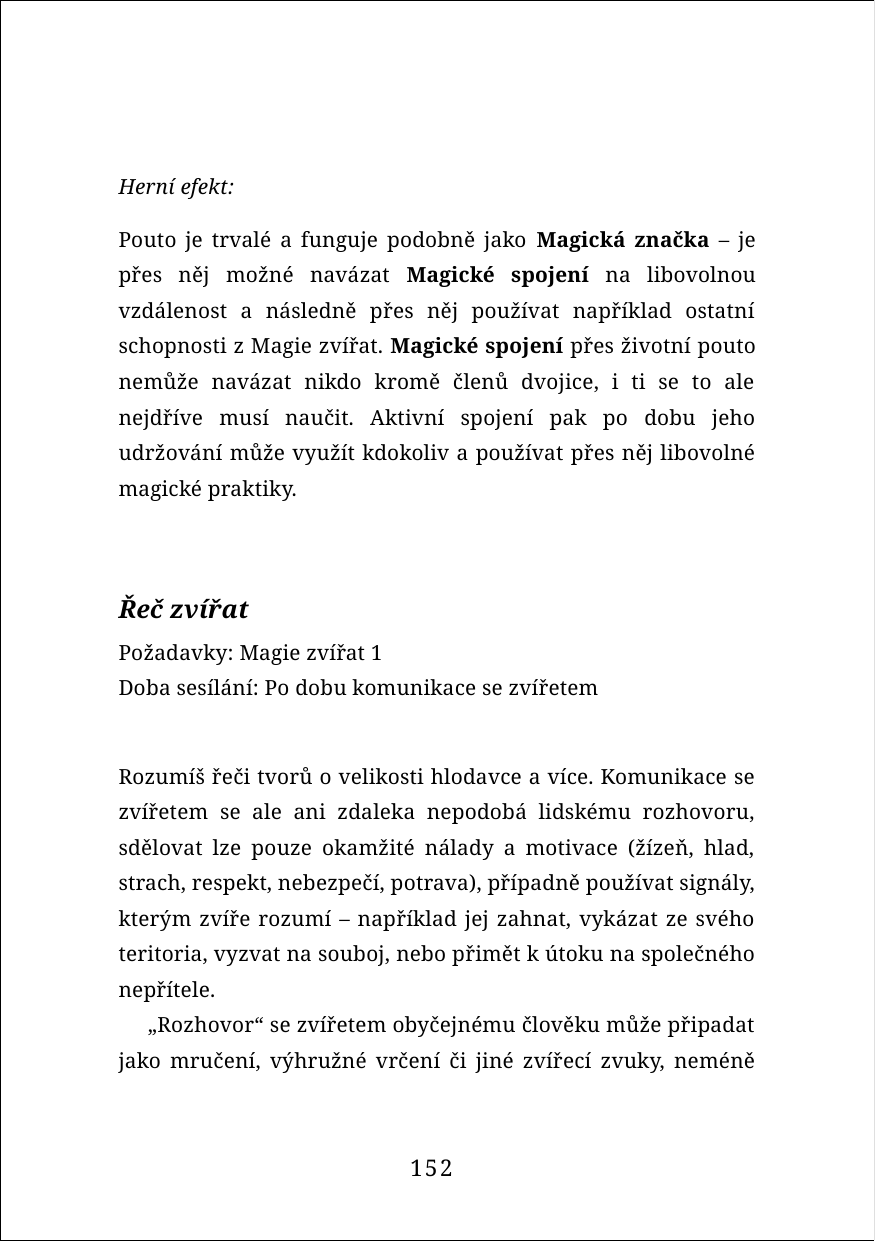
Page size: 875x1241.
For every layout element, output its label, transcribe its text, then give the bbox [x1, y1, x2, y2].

text Požadavky: Magie zvířat 1 Doba sesílání: Po dobu komunikace se zvířetem [118, 638, 756, 737]
text Pouto je trvalé a funguje podobně jako Magická značka – je přes něj možné navázat Magické spojení na libovolnou vzdálenost a následně přes něj používat například ostatní schopnosti z Magie zvířat. Magické spojení přes životní pouto nemůže navázat nikdo kromě členů dvojice, i ti se to ale nejdříve musí naučit. Aktivní spojení pak po dobu jeho udržování může využít kdokoliv a používat přes něj libovolné magické praktiky. [118, 225, 756, 502]
text Herní efekt: [118, 172, 756, 200]
text Rozumíš řeči tvorů o velikosti hlodavce a více. Komunikace se zvířetem se ale ani zdaleka nepodobá lidskému rozhovoru, sdělovat lze pouze okamžité nálady a motivace (žízeň, hlad, strach, respekt, nebezpečí, potrava), případně používat signály, kterým zvíře rozumí – například jej zahnat, vykázat ze svého teritoria, vyzvat na souboj, nebo přimět k útoku na společného nepřítele. „Rozhovor“ se zvířetem obyčejnému člověku může připadat jako mručení, výhružné vrčení či jiné zvířecí zvuky, neméně [118, 762, 756, 1074]
subtitle Řeč zvířat [118, 592, 756, 626]
